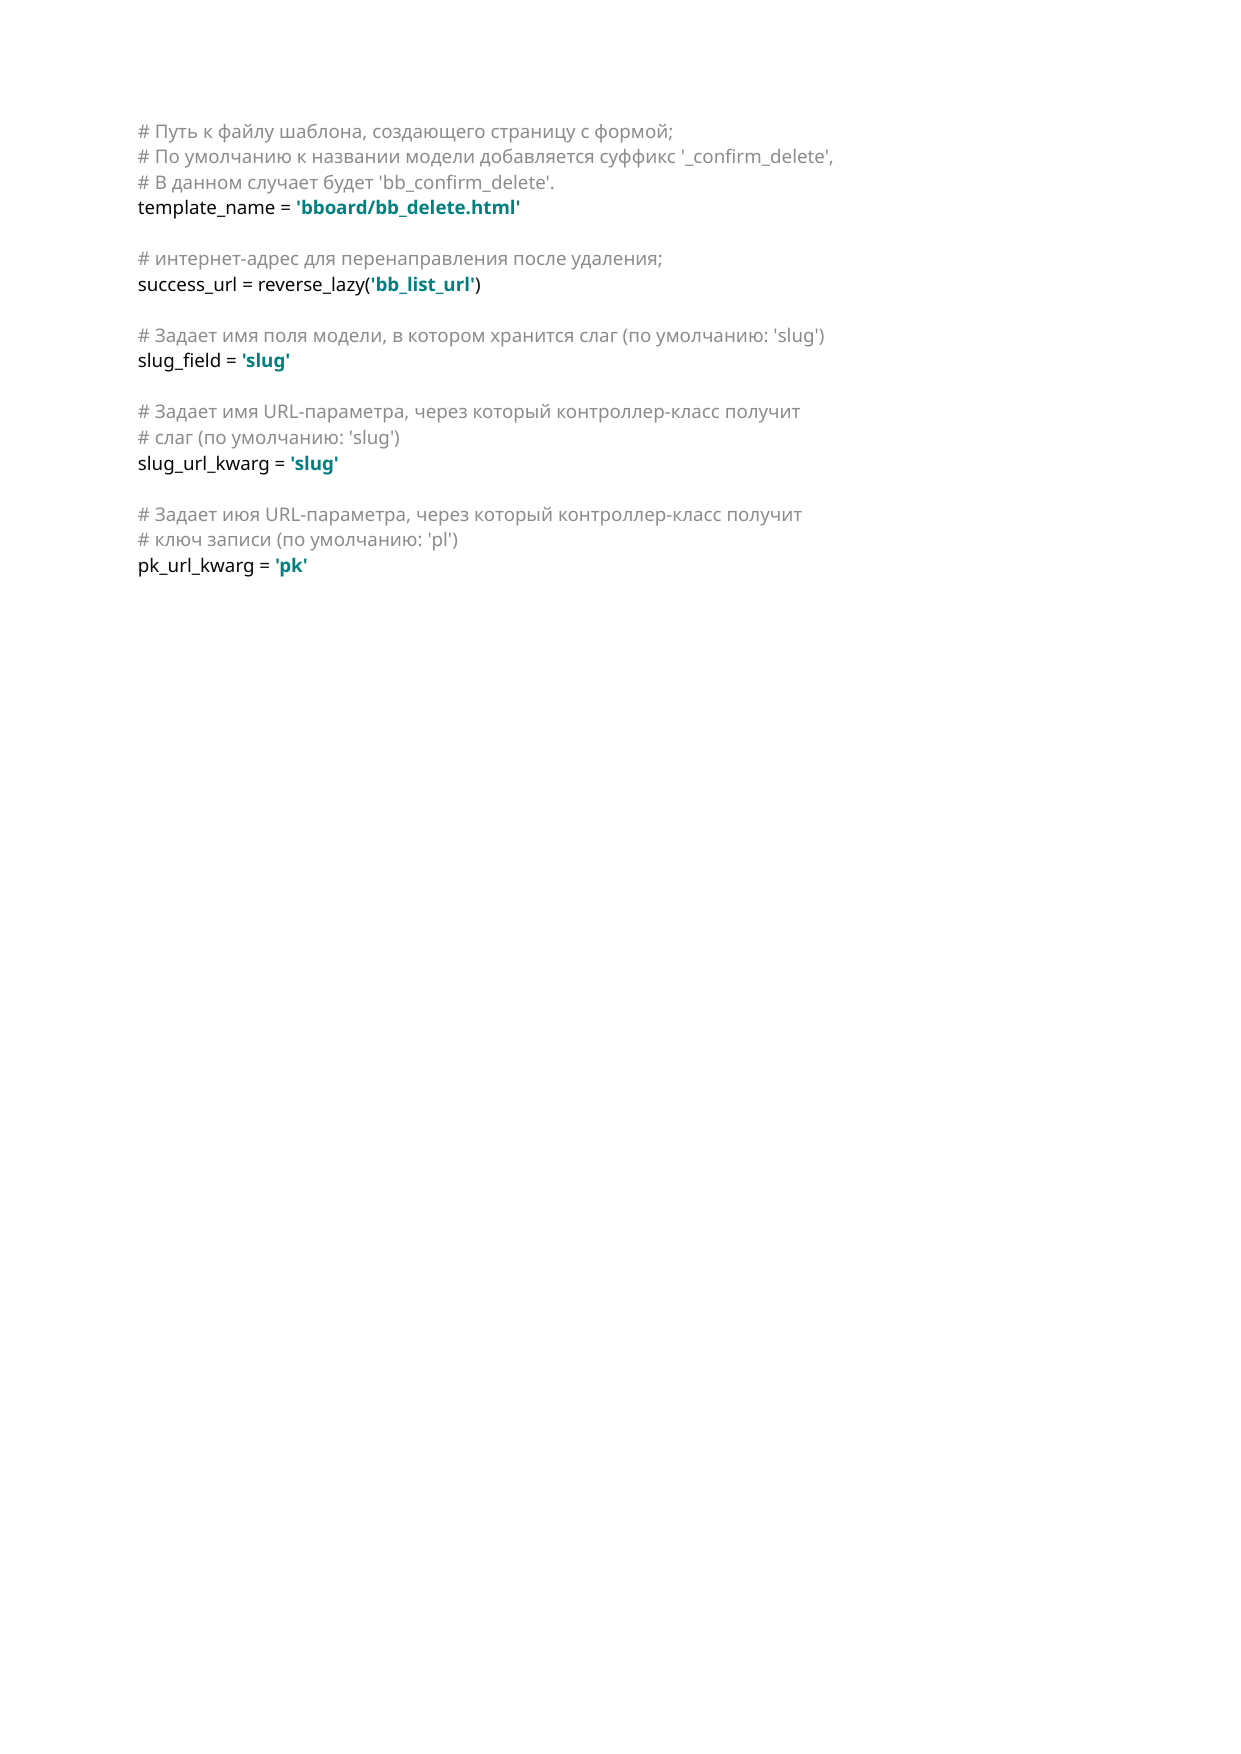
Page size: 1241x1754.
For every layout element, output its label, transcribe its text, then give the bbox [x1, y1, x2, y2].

text # Путь к файлу шаблона, создающего страницу с формой; # По умолчанию к названии модели добавляется суффикс '_confirm_delete', # В данном случает будет 'bb_confirm_delete'. template_name = 'bboard/bb_delete.html' # интернет-адрес для перенаправления после удаления; success_url = reverse_lazy('bb_list_url') # Задает имя поля модели, в котором хранится слаг (по умолчанию: 'slug') slug_field = 'slug' # Задает имя URL-параметра, через который контроллер-класс получит # слаг (по умолчанию: 'slug') slug_url_kwarg = 'slug' # Задает июя URL-параметра, через который контроллер-класс получит # ключ записи (по умолчанию: 'pl') pk_url_kwarg = 'pk' [118, 118, 1122, 577]
